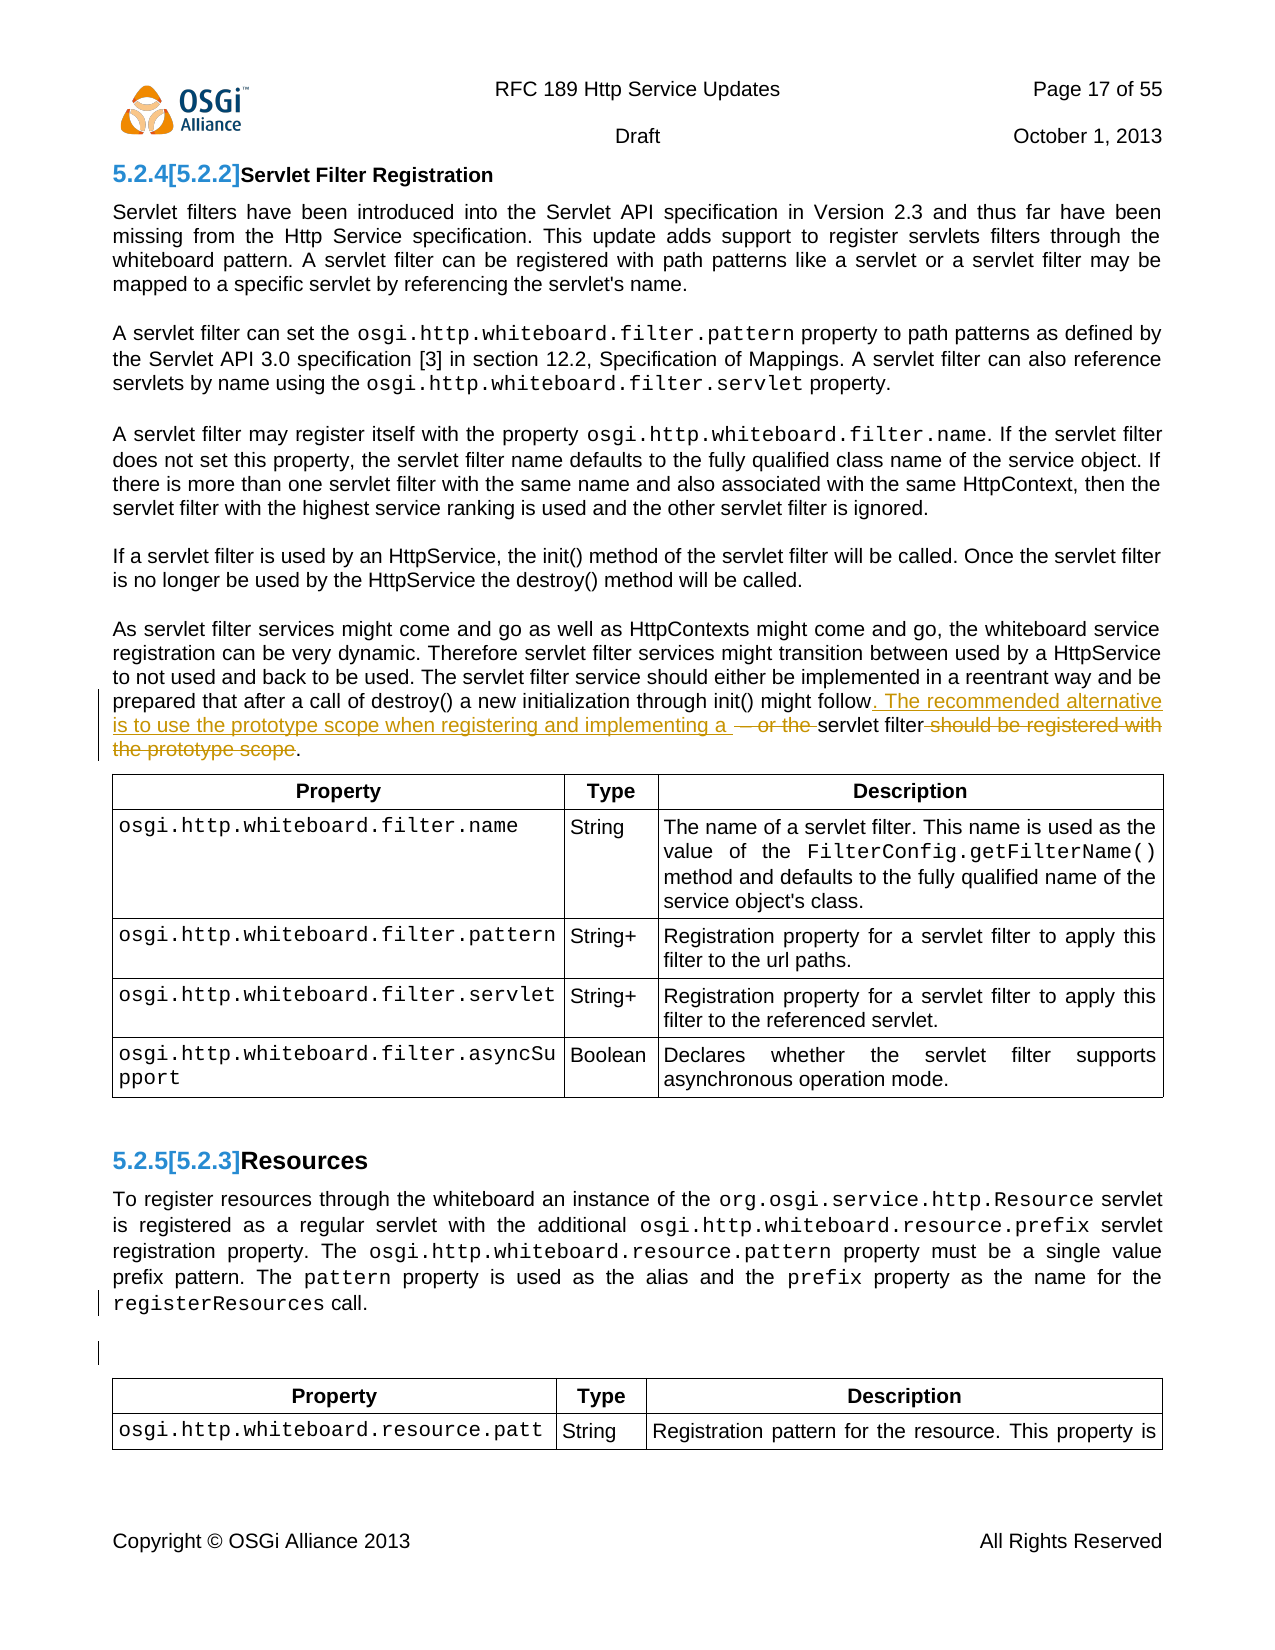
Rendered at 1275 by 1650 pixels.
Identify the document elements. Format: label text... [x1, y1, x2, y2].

text Servlet filters have been introduced into the Servlet API specification in Version 2.3 and thus far have been missing from the Http Service specification. This update adds support to register servlets filters through the whiteboard pattern. A servlet filter can be registered with path patterns like a servlet or a servlet filter may be mapped to a specific servlet by referencing the servlet's name. [112, 200, 1162, 296]
text A servlet filter may register itself with the property osgi.http.whiteboard.filter.name. If the servlet filter does not set this property, the servlet filter name defaults to the fully qualified class name of the service object. If there is more than one servlet filter with the same name and also associated with the same HttpContext, then the servlet filter with the highest service ranking is used and the other servlet filter is ignored. [112, 422, 1162, 519]
table_header Type [565, 775, 658, 809]
text To register resources through the whiteboard an instance of the org.osgi.service.http.Resource servlet is registered as a regular servlet with the additional osgi.http.whiteboard.resource.prefix servlet registration property. The osgi.http.whiteboard.resource.pattern property must be a single value prefix pattern. The pattern property is used as the alias and the prefix property as the name for the registerResources call. [112, 1187, 1162, 1365]
table_cell osgi.http.whiteboard.filter.asyncSupport [113, 1038, 564, 1097]
table_cell osgi.http.whiteboard.filter.name [113, 810, 564, 918]
table_cell String+ [565, 919, 658, 978]
text As servlet filter services might come and go as well as HttpContexts might come and go, the whiteboard service registration can be very dynamic. Therefore servlet filter services might transition between used by a HttpService to not used and back to be used. The servlet filter service should either be implemented in a reentrant way and be prepared that after a call of destroy() a new initialization through init() might follow. The recommended alternative is to use the prototype scope when registering and implementing a servlet filter. [112, 617, 1162, 761]
subtitle Resources [112, 1146, 1162, 1174]
table_cell The name of a servlet filter. This name is used as the value of the FilterConfig.getFilterName() method and defaults to the fully qualified name of the service object's class. [659, 810, 1163, 918]
table_cell osgi.http.whiteboard.resource.patt [113, 1414, 556, 1449]
table_header Description [647, 1379, 1162, 1413]
table_header Type [557, 1379, 646, 1413]
table_header Property [113, 1379, 556, 1413]
table_cell String [557, 1414, 646, 1449]
picture [113, 78, 257, 142]
table_cell Boolean [565, 1038, 658, 1097]
table_cell Registration property for a servlet filter to apply this filter to the referenced servlet. [659, 979, 1163, 1037]
text A servlet filter can set the osgi.http.whiteboard.filter.pattern property to path patterns as defined by the Servlet API 3.0 specification [3]. in section 12.2, Specification of Mappings. A servlet filter can also reference servlets by name using the osgi.http.whiteboard.filter.servlet property. [112, 321, 1162, 397]
table_cell Registration pattern for the resource. This property is [647, 1414, 1162, 1449]
table_cell Declares whether the servlet filter supports asynchronous operation mode. [659, 1038, 1163, 1097]
table_cell Registration property for a servlet filter to apply this filter to the url paths. [659, 919, 1163, 978]
table_cell String+ [565, 979, 658, 1037]
table_header Description [659, 775, 1163, 809]
subtitle Servlet Filter Registration [112, 159, 1162, 188]
table_cell osgi.http.whiteboard.filter.pattern [113, 919, 564, 978]
table_cell osgi.http.whiteboard.filter.servlet [113, 979, 564, 1037]
table_header Property [113, 775, 564, 809]
text If a servlet filter is used by an HttpService, the init() method of the servlet filter will be called. Once the servlet filter is no longer be used by the HttpService the destroy() method will be called. [112, 544, 1162, 592]
table_cell String [565, 810, 658, 918]
